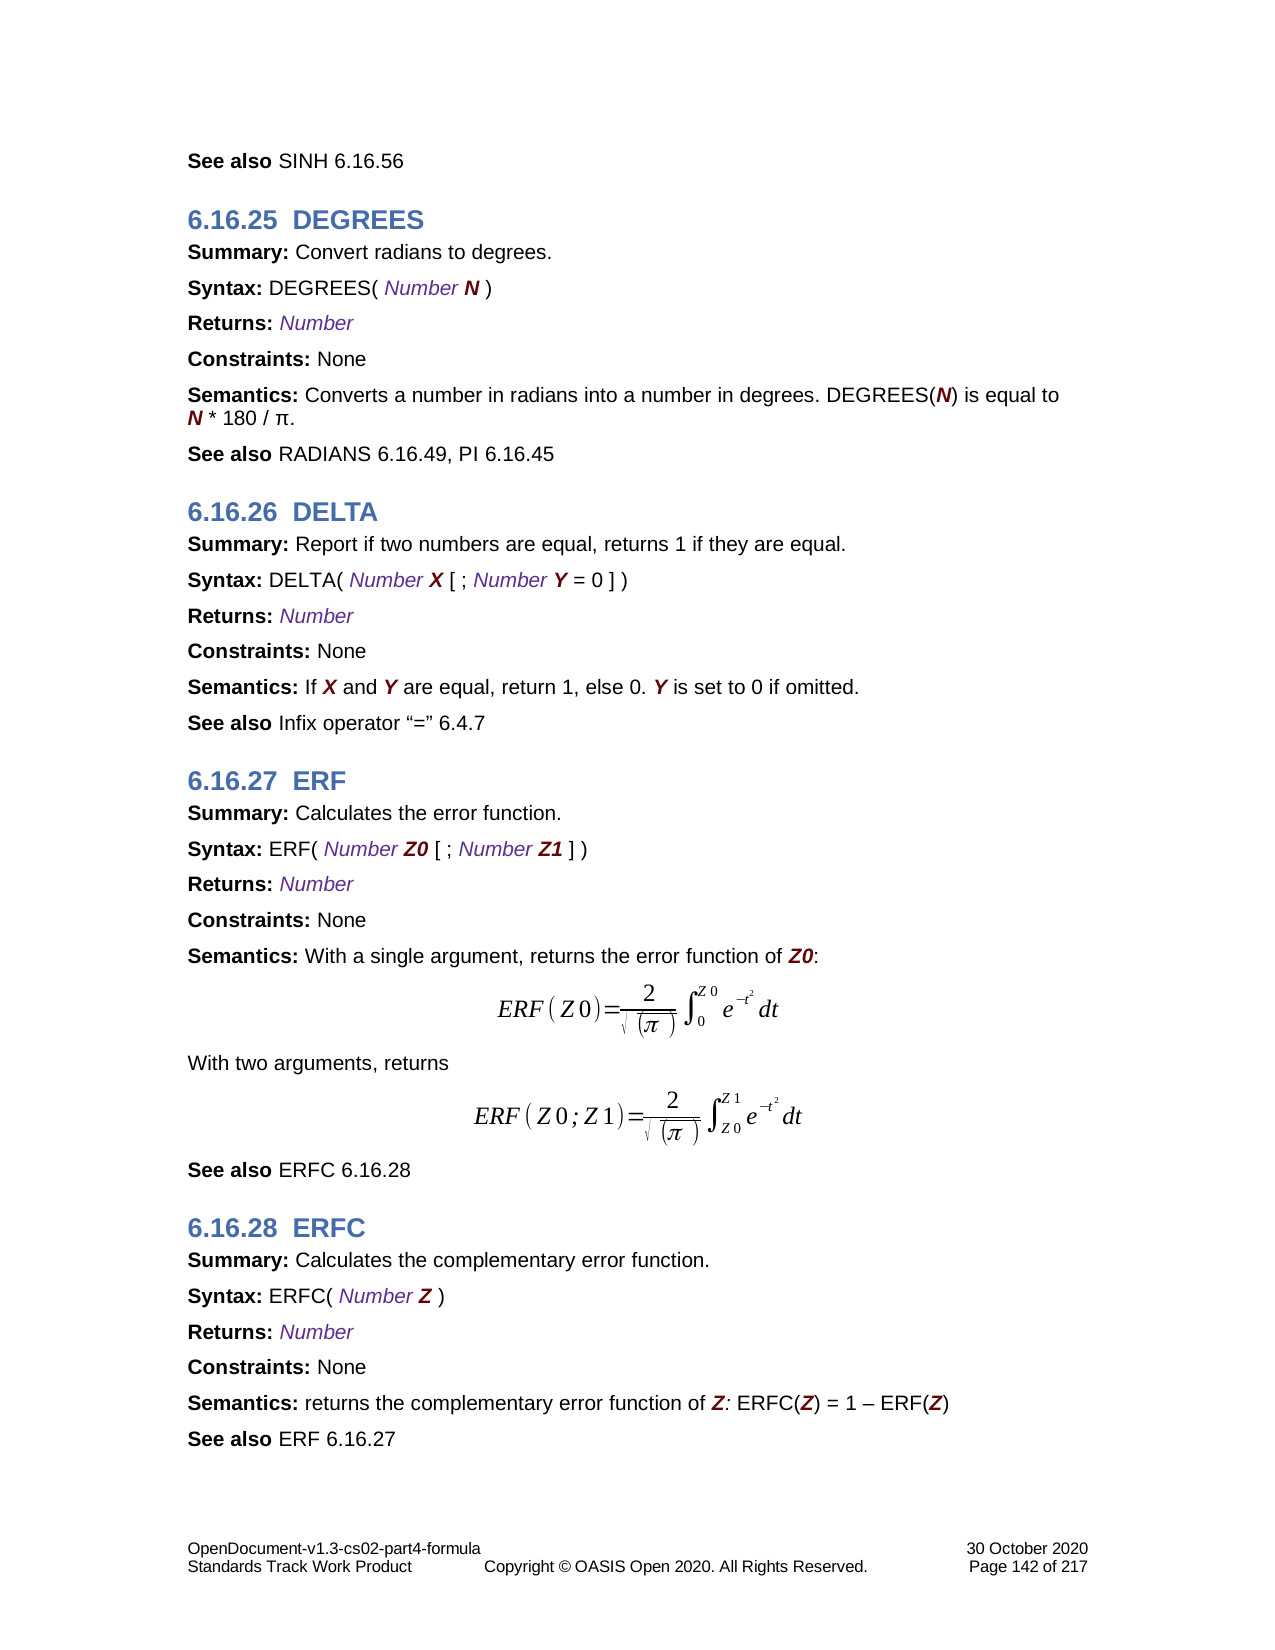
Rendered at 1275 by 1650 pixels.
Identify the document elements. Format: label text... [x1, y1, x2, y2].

subtitle ERFC [187, 1213, 1088, 1243]
text Syntax: ERF( Number Z0 [ ; Number Z1 ] ) [187, 837, 1088, 861]
text Returns: Number [187, 1320, 1088, 1344]
subtitle DEGREES [187, 204, 1088, 234]
text Summary: Calculates the error function. [187, 802, 1088, 825]
text Semantics: If X and Y are equal, return 1, else 0. Y is set to 0 if omitted. [187, 675, 1088, 699]
text See also RADIANS 6.16.49, PI 6.16.45 [187, 442, 1088, 466]
text Syntax: ERFC( Number Z ) [187, 1284, 1088, 1308]
text Summary: Calculates the complementary error function. [187, 1249, 1088, 1272]
text Constraints: None [187, 347, 1088, 371]
text See also Infix operator “=” 6.4.7 [187, 711, 1088, 734]
subtitle DELTA [187, 497, 1088, 527]
text Semantics: With a single argument, returns the error function of Z0: [187, 944, 1088, 968]
text See also SINH 6.16.56 [187, 150, 1088, 173]
text Returns: Number [187, 604, 1088, 628]
text Constraints: None [187, 1356, 1088, 1379]
subtitle ERF [187, 766, 1088, 796]
text Syntax: DEGREES( Number N ) [187, 276, 1088, 300]
text Returns: Number [187, 312, 1088, 335]
text Summary: Report if two numbers are equal, returns 1 if they are equal. [187, 533, 1088, 556]
text See also ERF 6.16.27 [187, 1427, 1088, 1451]
text With two arguments, returns [187, 1051, 1088, 1075]
text Semantics: returns the complementary error function of Z: ERFC(Z) = 1 – ERF(Z) [187, 1391, 1088, 1415]
text Syntax: DELTA( Number X [ ; Number Y = 0 ] ) [187, 568, 1088, 592]
text Constraints: None [187, 908, 1088, 932]
text Constraints: None [187, 640, 1088, 663]
text Summary: Convert radians to degrees. [187, 241, 1088, 264]
text See also ERFC 6.16.28 [187, 1158, 1088, 1182]
text Returns: Number [187, 873, 1088, 896]
text Semantics: Converts a number in radians into a number in degrees. DEGREES(N) is equal to N * 180 / π. [187, 383, 1088, 430]
